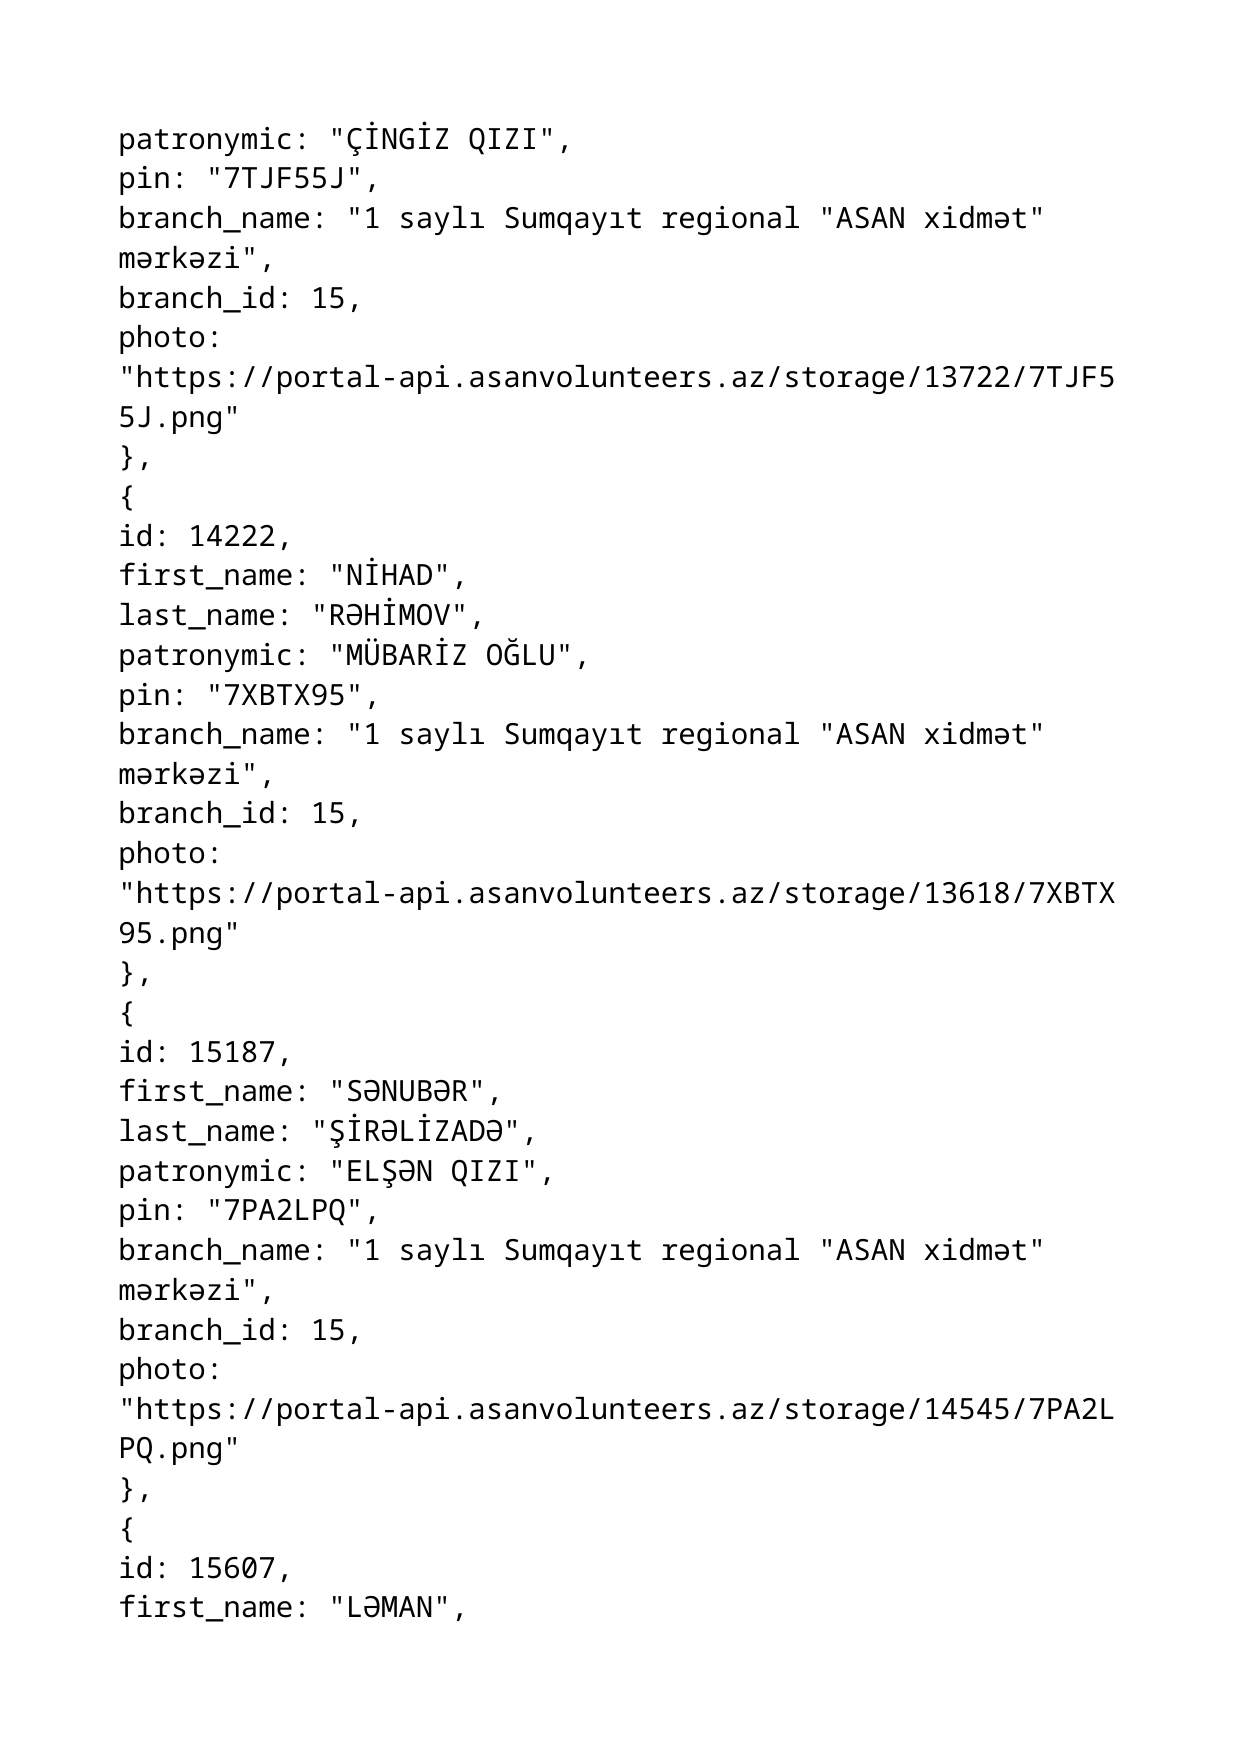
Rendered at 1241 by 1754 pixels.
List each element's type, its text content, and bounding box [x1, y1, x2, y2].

text last_name: "ŞİRƏLİZADƏ", [118, 1110, 1122, 1150]
text first_name: "NİHAD", [118, 555, 1122, 594]
text patronymic: "MÜBARİZ OĞLU", [118, 634, 1122, 674]
text photo: "https://portal-api.asanvolunteers.az/storage/14545/7PA2LPQ.png" [118, 1348, 1122, 1467]
text pin: "7TJF55J", [118, 158, 1122, 197]
text id: 15187, [118, 1031, 1122, 1071]
text branch_name: "1 saylı Sumqayıt regional "ASAN xidmət" mərkəzi", [118, 713, 1122, 793]
text photo: "https://portal-api.asanvolunteers.az/storage/13722/7TJF55J.png" [118, 317, 1122, 436]
text }, [118, 436, 1122, 475]
text first_name: "SƏNUBƏR", [118, 1071, 1122, 1110]
text pin: "7PA2LPQ", [118, 1190, 1122, 1229]
text { [118, 991, 1122, 1031]
text id: 15607, [118, 1547, 1122, 1587]
text photo: "https://portal-api.asanvolunteers.az/storage/13618/7XBTX95.png" [118, 832, 1122, 952]
text }, [118, 952, 1122, 991]
text branch_name: "1 saylı Sumqayıt regional "ASAN xidmət" mərkəzi", [118, 197, 1122, 277]
text }, [118, 1467, 1122, 1507]
text patronymic: "ELŞƏN QIZI", [118, 1150, 1122, 1190]
text { [118, 1507, 1122, 1547]
text branch_id: 15, [118, 793, 1122, 832]
text branch_id: 15, [118, 277, 1122, 317]
text branch_id: 15, [118, 1309, 1122, 1348]
text pin: "7XBTX95", [118, 674, 1122, 713]
text branch_name: "1 saylı Sumqayıt regional "ASAN xidmət" mərkəzi", [118, 1229, 1122, 1309]
text patronymic: "ÇİNGİZ QIZI", [118, 118, 1122, 158]
text first_name: "LƏMAN", [118, 1587, 1122, 1626]
text id: 14222, [118, 515, 1122, 555]
text last_name: "RƏHİMOV", [118, 594, 1122, 634]
text { [118, 475, 1122, 515]
